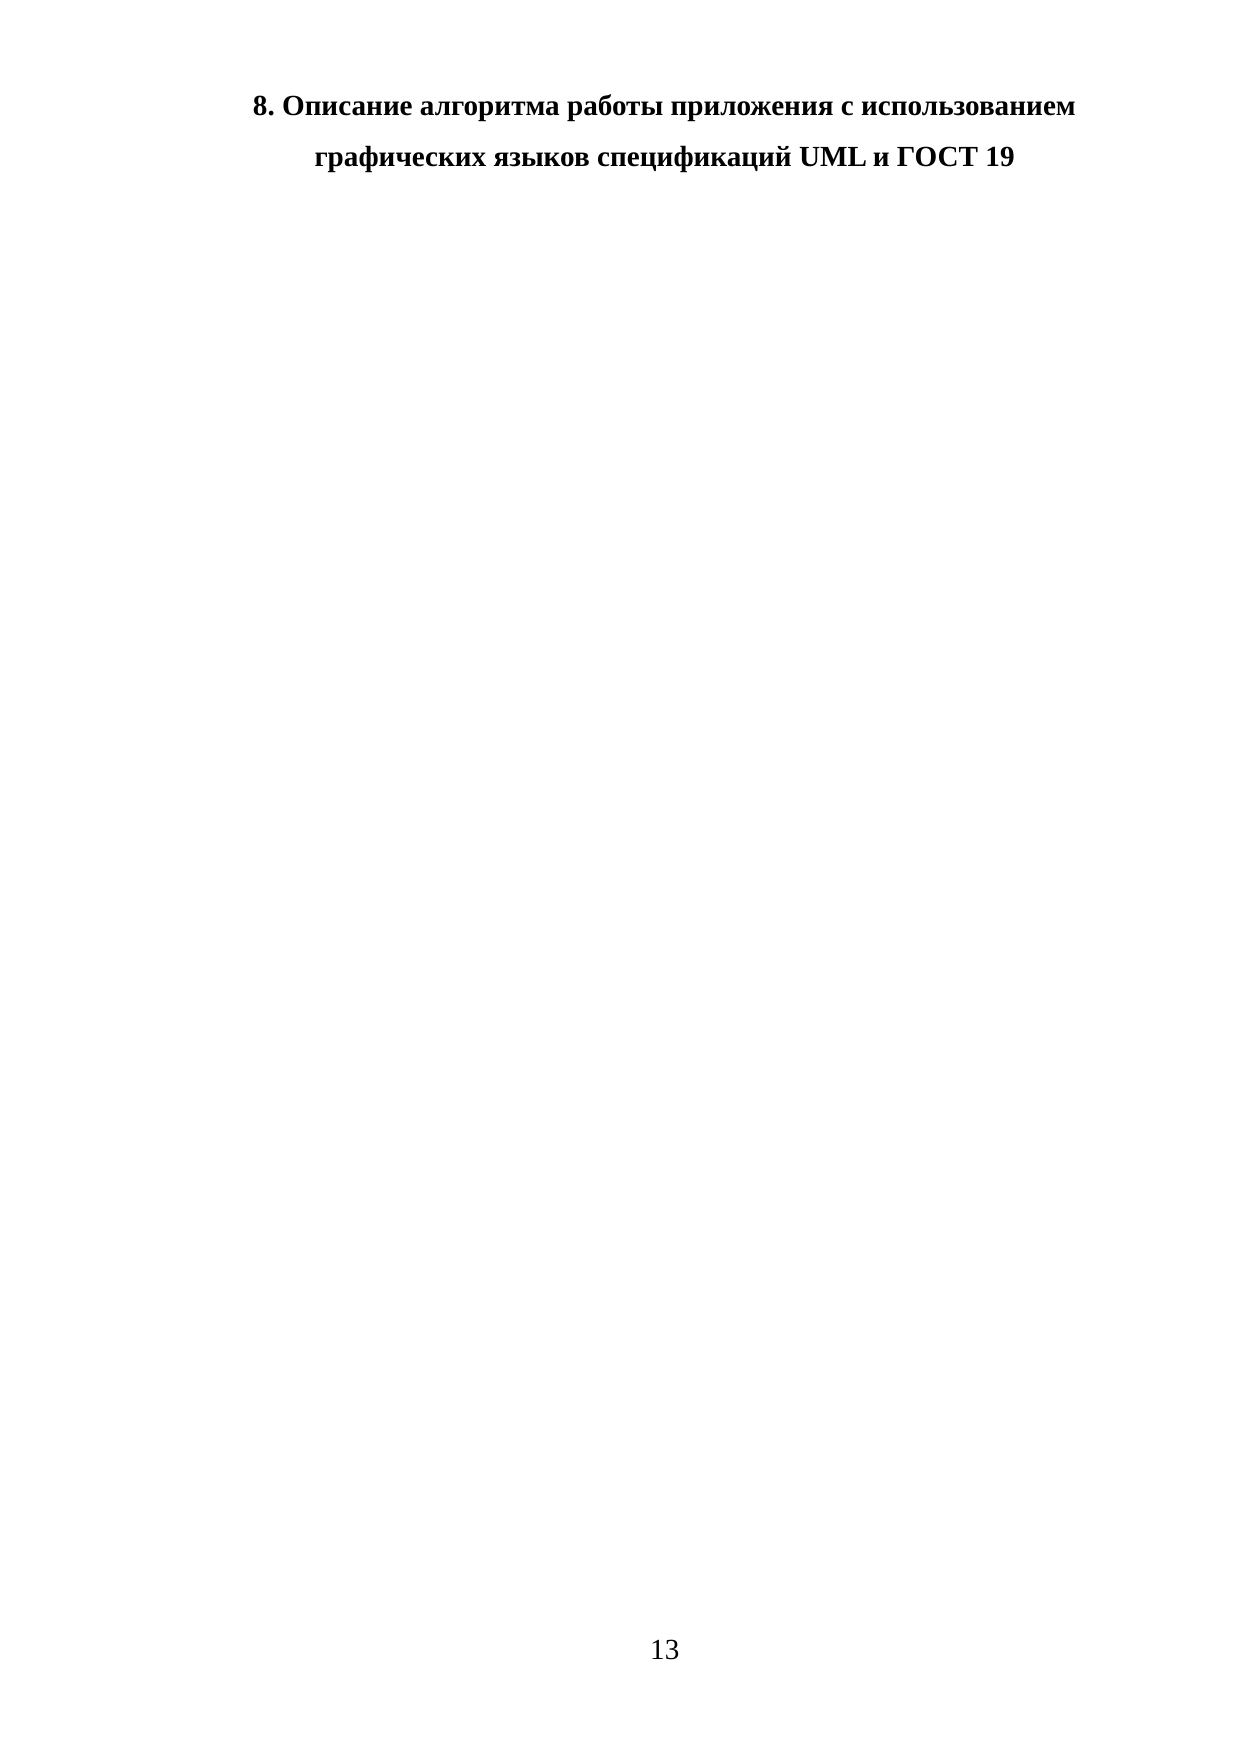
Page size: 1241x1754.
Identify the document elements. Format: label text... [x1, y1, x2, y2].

subtitle 8. Описание алгоритма работы приложения с использованием графических языков спецификаций UML и ГОСТ 19 [177, 88, 1152, 172]
